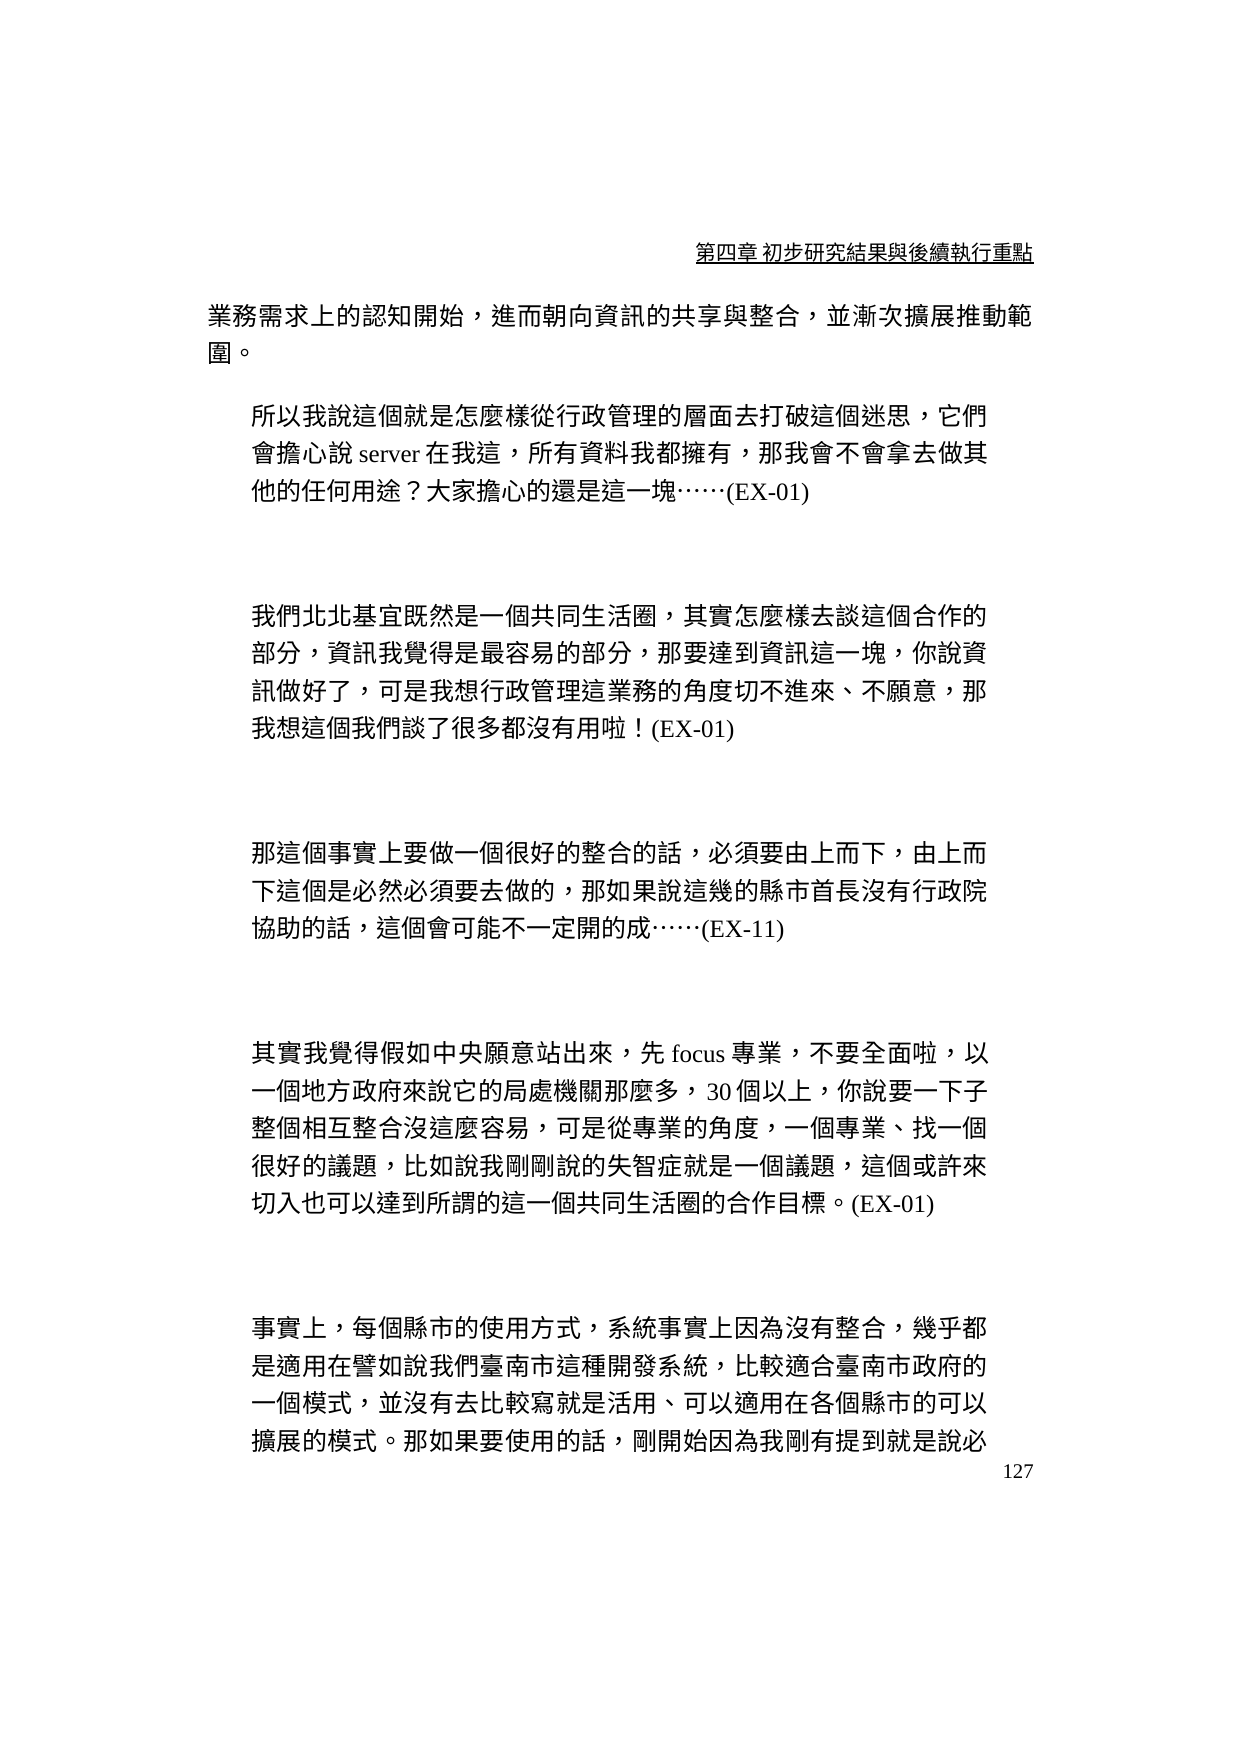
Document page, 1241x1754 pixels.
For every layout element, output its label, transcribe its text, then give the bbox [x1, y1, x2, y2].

text 事實上，每個縣市的使用方式，系統事實上因為沒有整合，幾乎都是適用在譬如說我們臺南市這種開發系統，比較適合臺南市政府的一個模式，並沒有去比較寫就是活用、可以適用在各個縣市的可以擴展的模式。那如果要使用的話，剛開始因為我剛有提到就是說必 [251, 1308, 989, 1458]
text 我們北北基宜既然是一個共同生活圈，其實怎麼樣去談這個合作的部分，資訊我覺得是最容易的部分，那要達到資訊這一塊，你說資訊做好了，可是我想行政管理這業務的角度切不進來、不願意，那我想這個我們談了很多都沒有用啦！(EX-01) [251, 595, 989, 745]
text 那這個事實上要做一個很好的整合的話，必須要由上而下，由上而下這個是必然必須要去做的，那如果說這幾的縣市首長沒有行政院協助的話，這個會可能不一定開的成……(EX-11) [251, 833, 989, 945]
text 所以我說這個就是怎麼樣從行政管理的層面去打破這個迷思，它們會擔心說server在我這，所有資料我都擁有，那我會不會拿去做其他的任何用途？大家擔心的還是這一塊……(EX-01) [251, 395, 989, 508]
text 業務需求上的認知開始，進而朝向資訊的共享與整合，並漸次擴展推動範圍。 [207, 295, 1033, 370]
text 其實我覺得假如中央願意站出來，先focus專業，不要全面啦，以一個地方政府來說它的局處機關那麼多，30個以上，你說要一下子整個相互整合沒這麼容易，可是從專業的角度，一個專業、找一個很好的議題，比如說我剛剛說的失智症就是一個議題，這個或許來切入也可以達到所謂的這一個共同生活圈的合作目標。(EX-01) [251, 1033, 989, 1220]
